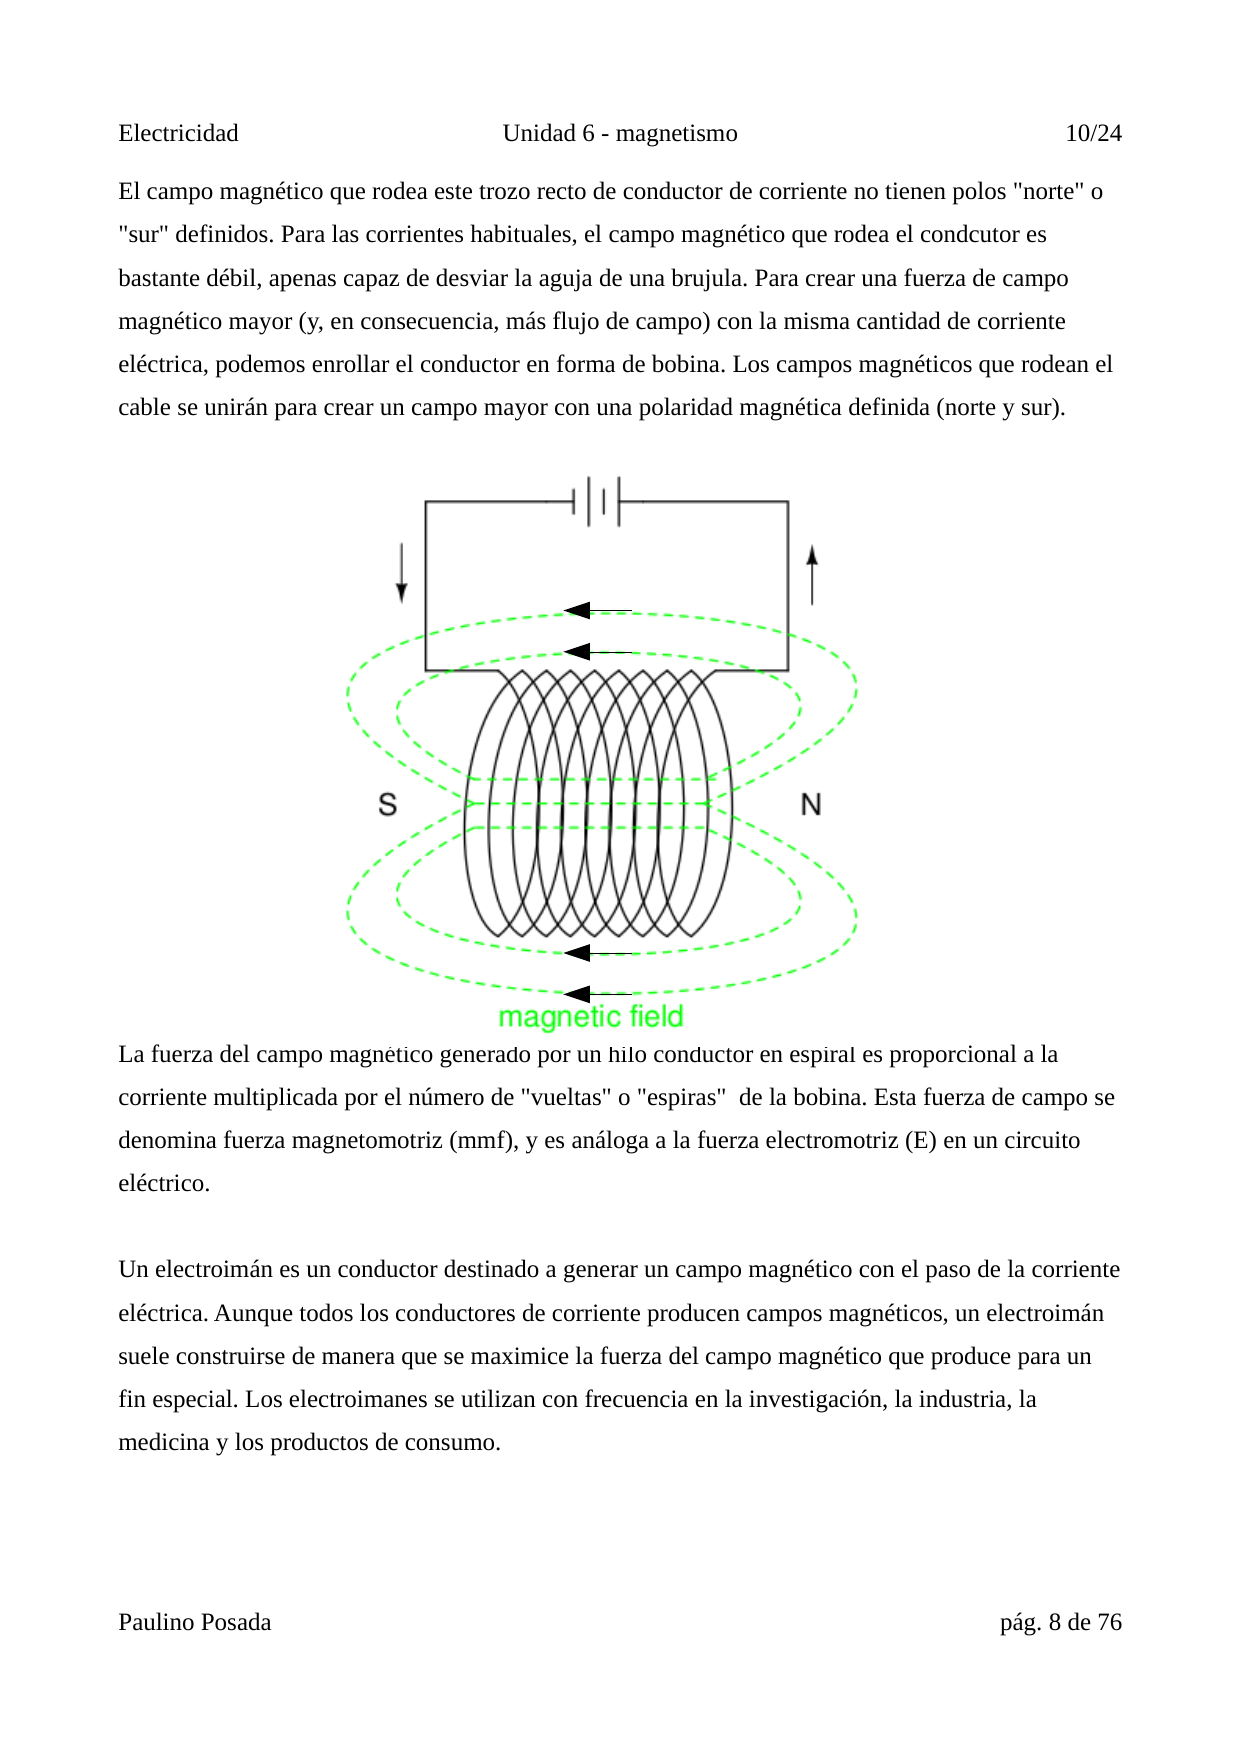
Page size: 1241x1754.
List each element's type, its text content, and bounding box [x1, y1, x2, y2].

text La fuerza del campo magnético generado por un hilo conductor en espiral es proporcional a la corriente multiplicada por el número de "vueltas" o "espiras" de la bobina. Esta fuerza de campo se denomina fuerza magnetomotriz (mmf), y es análoga a la fuerza electromotriz (E) en un circuito eléctrico. [118, 1039, 1122, 1197]
text El campo magnético que rodea este trozo recto de conductor de corriente no tienen polos "norte" o "sur" definidos. Para las corrientes habituales, el campo magnético que rodea el condcutor es bastante débil, apenas capaz de desviar la aguja de una brujula. Para crear una fuerza de campo magnético mayor (y, en consecuencia, más flujo de campo) con la misma cantidad de corriente eléctrica, podemos enrollar el conductor en forma de bobina. Los campos magnéticos que rodean el cable se unirán para crear un campo mayor con una polaridad magnética definida (norte y sur). [118, 176, 1122, 421]
picture [295, 449, 893, 1047]
text Un electroimán es un conductor destinado a generar un campo magnético con el paso de la corriente eléctrica. Aunque todos los conductores de corriente producen campos magnéticos, un electroimán suele construirse de manera que se maximice la fuerza del campo magnético que produce para un fin especial. Los electroimanes se utilizan con frecuencia en la investigación, la industria, la medicina y los productos de consumo. [118, 1254, 1122, 1456]
